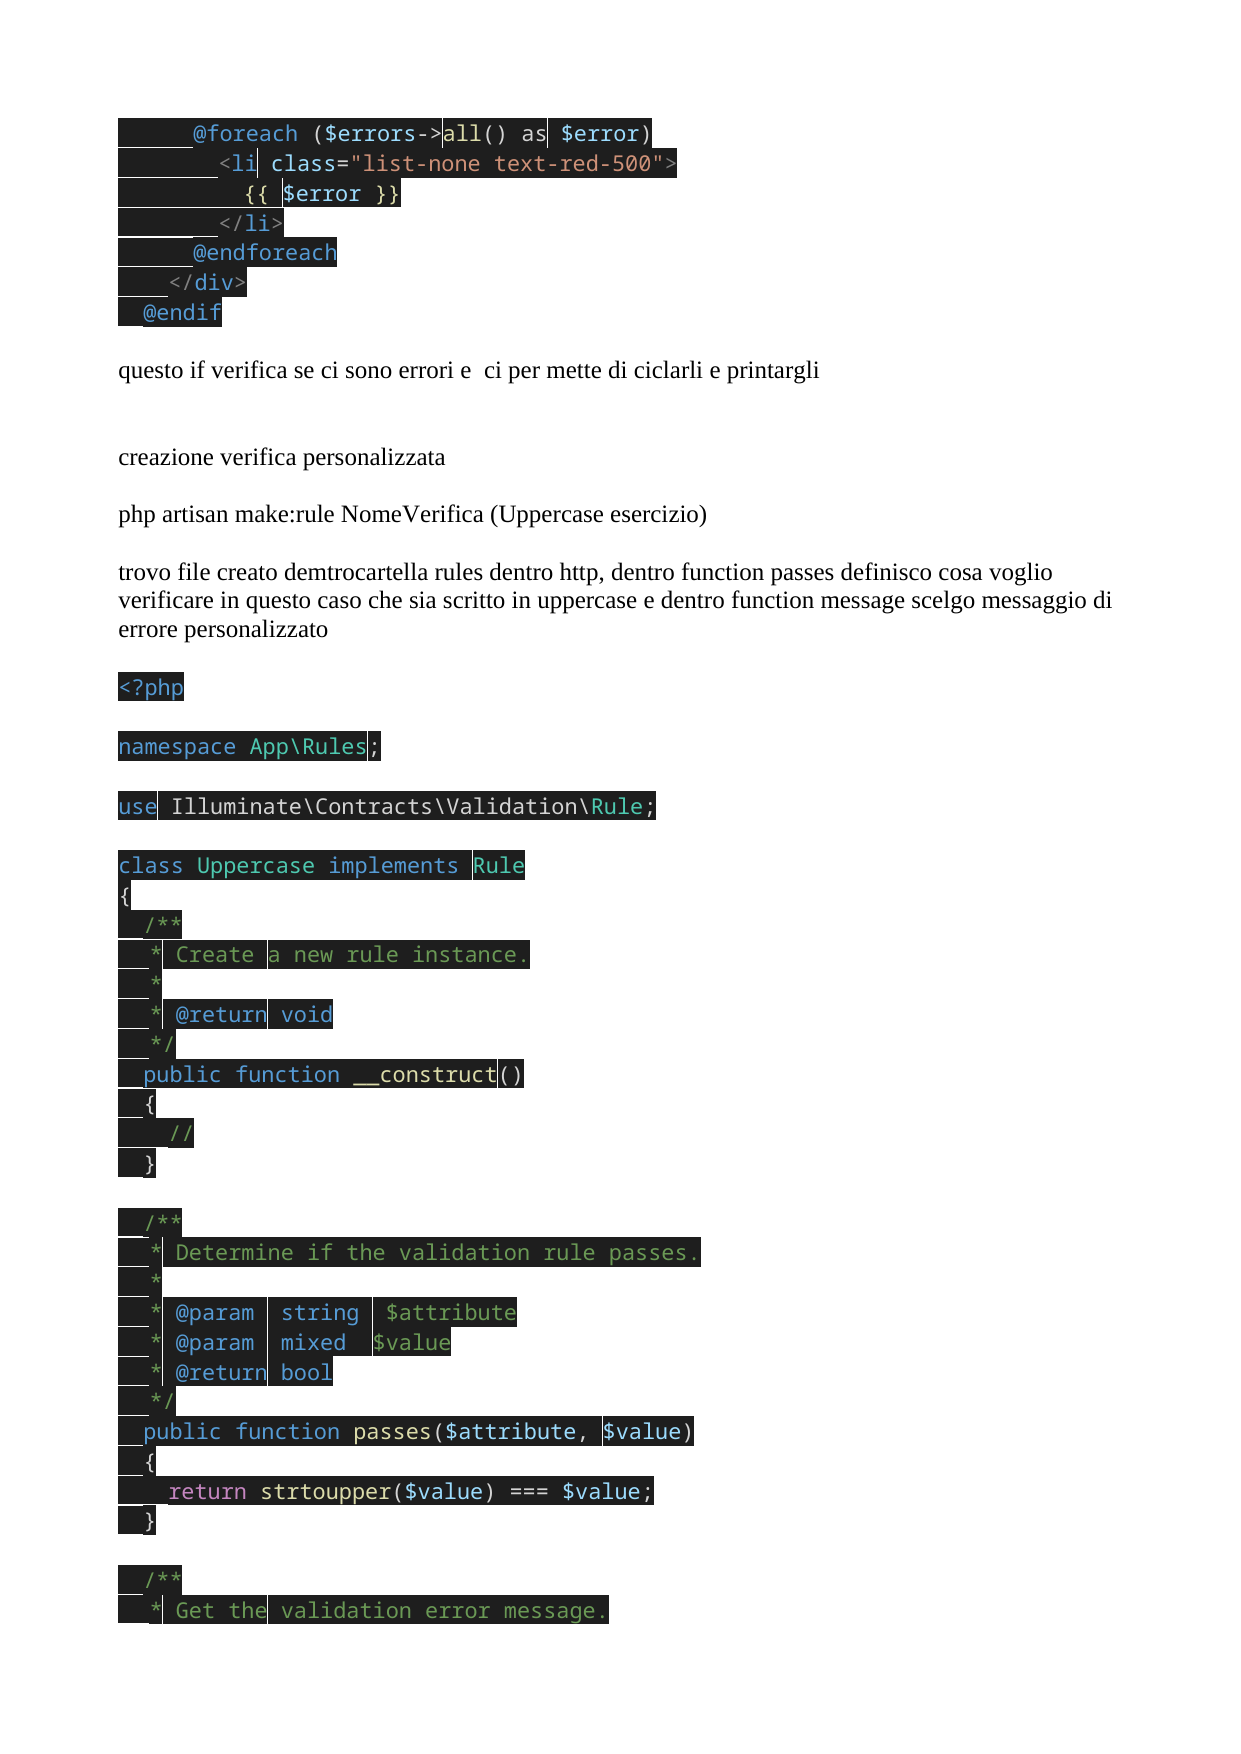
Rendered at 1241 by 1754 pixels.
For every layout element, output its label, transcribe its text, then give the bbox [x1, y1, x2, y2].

text {{ $error }} [118, 178, 1122, 207]
text * Determine if the validation rule passes. [118, 1237, 1122, 1267]
text } [118, 1148, 1122, 1178]
text creazione verifica personalizzata [118, 442, 1122, 470]
text class Uppercase implements Rule [118, 850, 1122, 880]
text public function passes($attribute, $value) [118, 1416, 1122, 1446]
text /** [118, 910, 1122, 939]
text @endforeach [118, 237, 1122, 267]
text * [118, 969, 1122, 999]
text * @return bool [118, 1356, 1122, 1386]
text * @param mixed $value [118, 1327, 1122, 1356]
text * Get the validation error message. [118, 1595, 1122, 1624]
text * @return void [118, 999, 1122, 1029]
text { [118, 880, 1122, 910]
text * Create a new rule instance. [118, 939, 1122, 969]
text <li class="list-none text-red-500"> [118, 148, 1122, 178]
text } [118, 1505, 1122, 1535]
text */ [118, 1386, 1122, 1416]
text * @param string $attribute [118, 1297, 1122, 1327]
text public function __construct() [118, 1059, 1122, 1088]
text * [118, 1267, 1122, 1297]
text { [118, 1446, 1122, 1476]
text /** [118, 1565, 1122, 1595]
text { [118, 1088, 1122, 1118]
text /** [118, 1207, 1122, 1237]
text namespace App\Rules; [118, 731, 1122, 761]
text */ [118, 1029, 1122, 1059]
text @foreach ($errors->all() as $error) [118, 118, 1122, 148]
text <?php [118, 672, 1122, 701]
text php artisan make:rule NomeVerifica (Uppercase esercizio) [118, 499, 1122, 528]
text // [118, 1118, 1122, 1148]
text </div> [118, 267, 1122, 297]
text @endif [118, 297, 1122, 327]
text </li> [118, 207, 1122, 237]
text trovo file creato demtrocartella rules dentro http, dentro function passes definisco cosa voglio verificare in questo caso che sia scritto in uppercase e dentro function message scelgo messaggio di errore personalizzato [118, 557, 1122, 643]
text return strtoupper($value) === $value; [118, 1476, 1122, 1505]
text use Illuminate\Contracts\Validation\Rule; [118, 791, 1122, 820]
text questo if verifica se ci sono errori e ci per mette di ciclarli e printargli [118, 355, 1122, 384]
